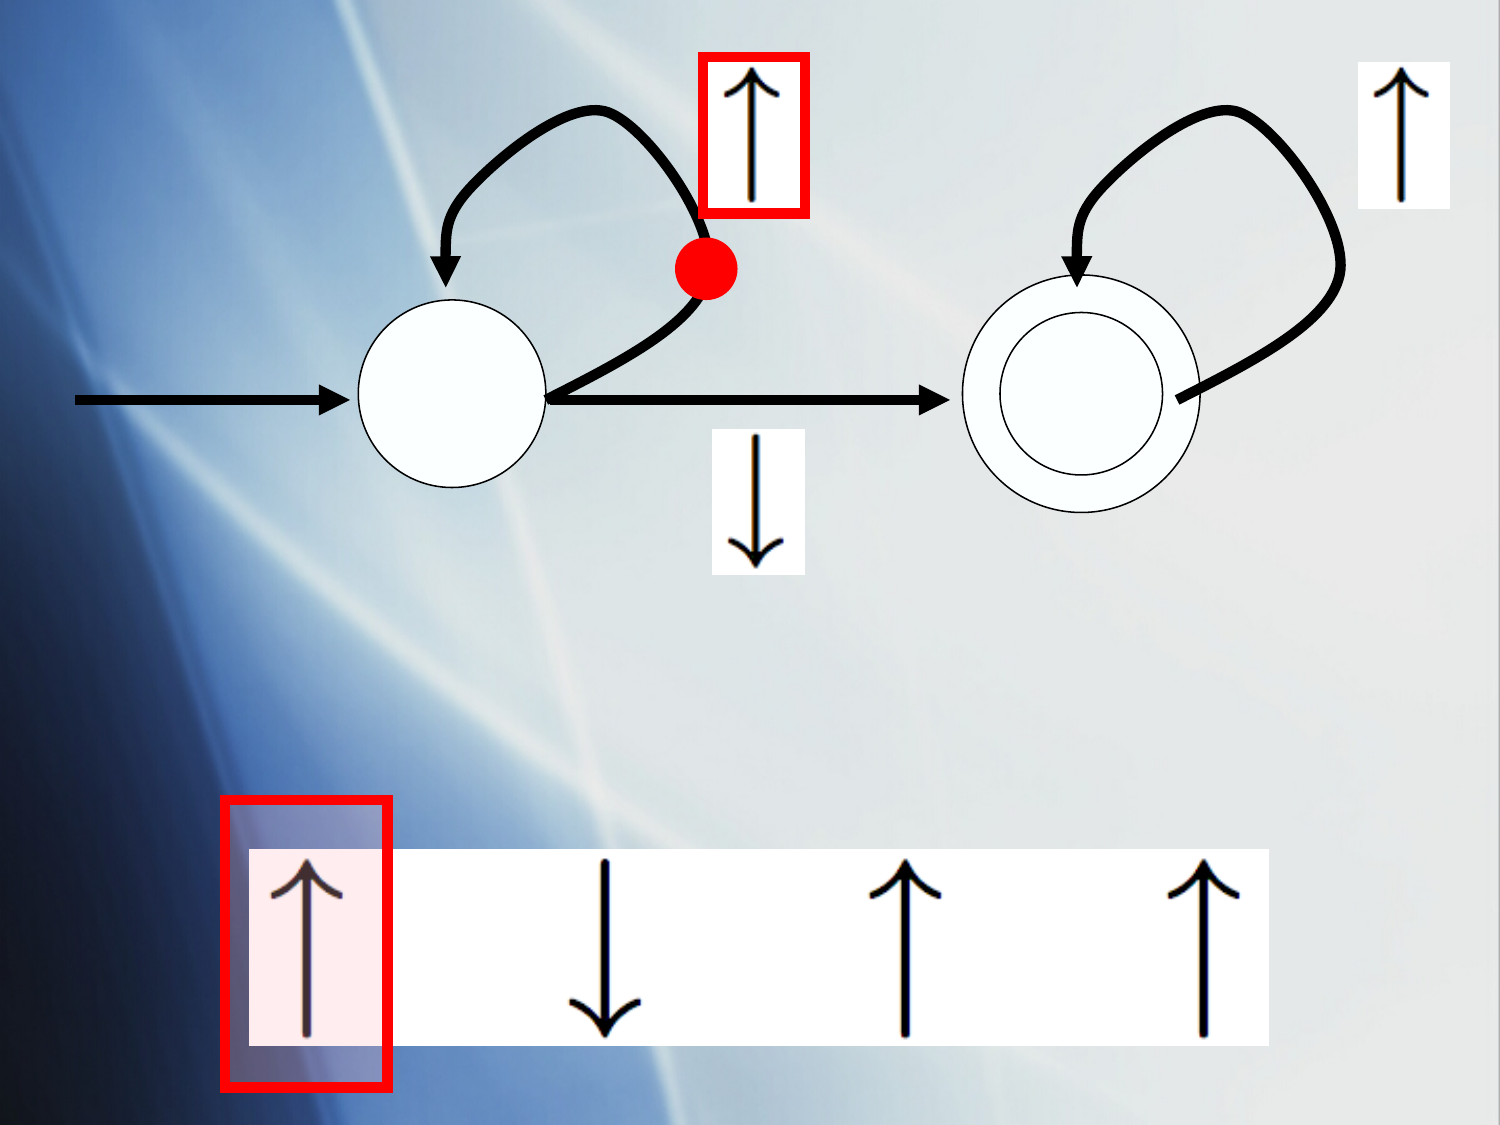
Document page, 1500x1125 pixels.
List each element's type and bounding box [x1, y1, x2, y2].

text_box [225, 800, 388, 1088]
picture [0, 0, 1500, 1125]
text_box [358, 299, 546, 488]
text_box [962, 275, 1201, 513]
text_box [675, 237, 738, 301]
